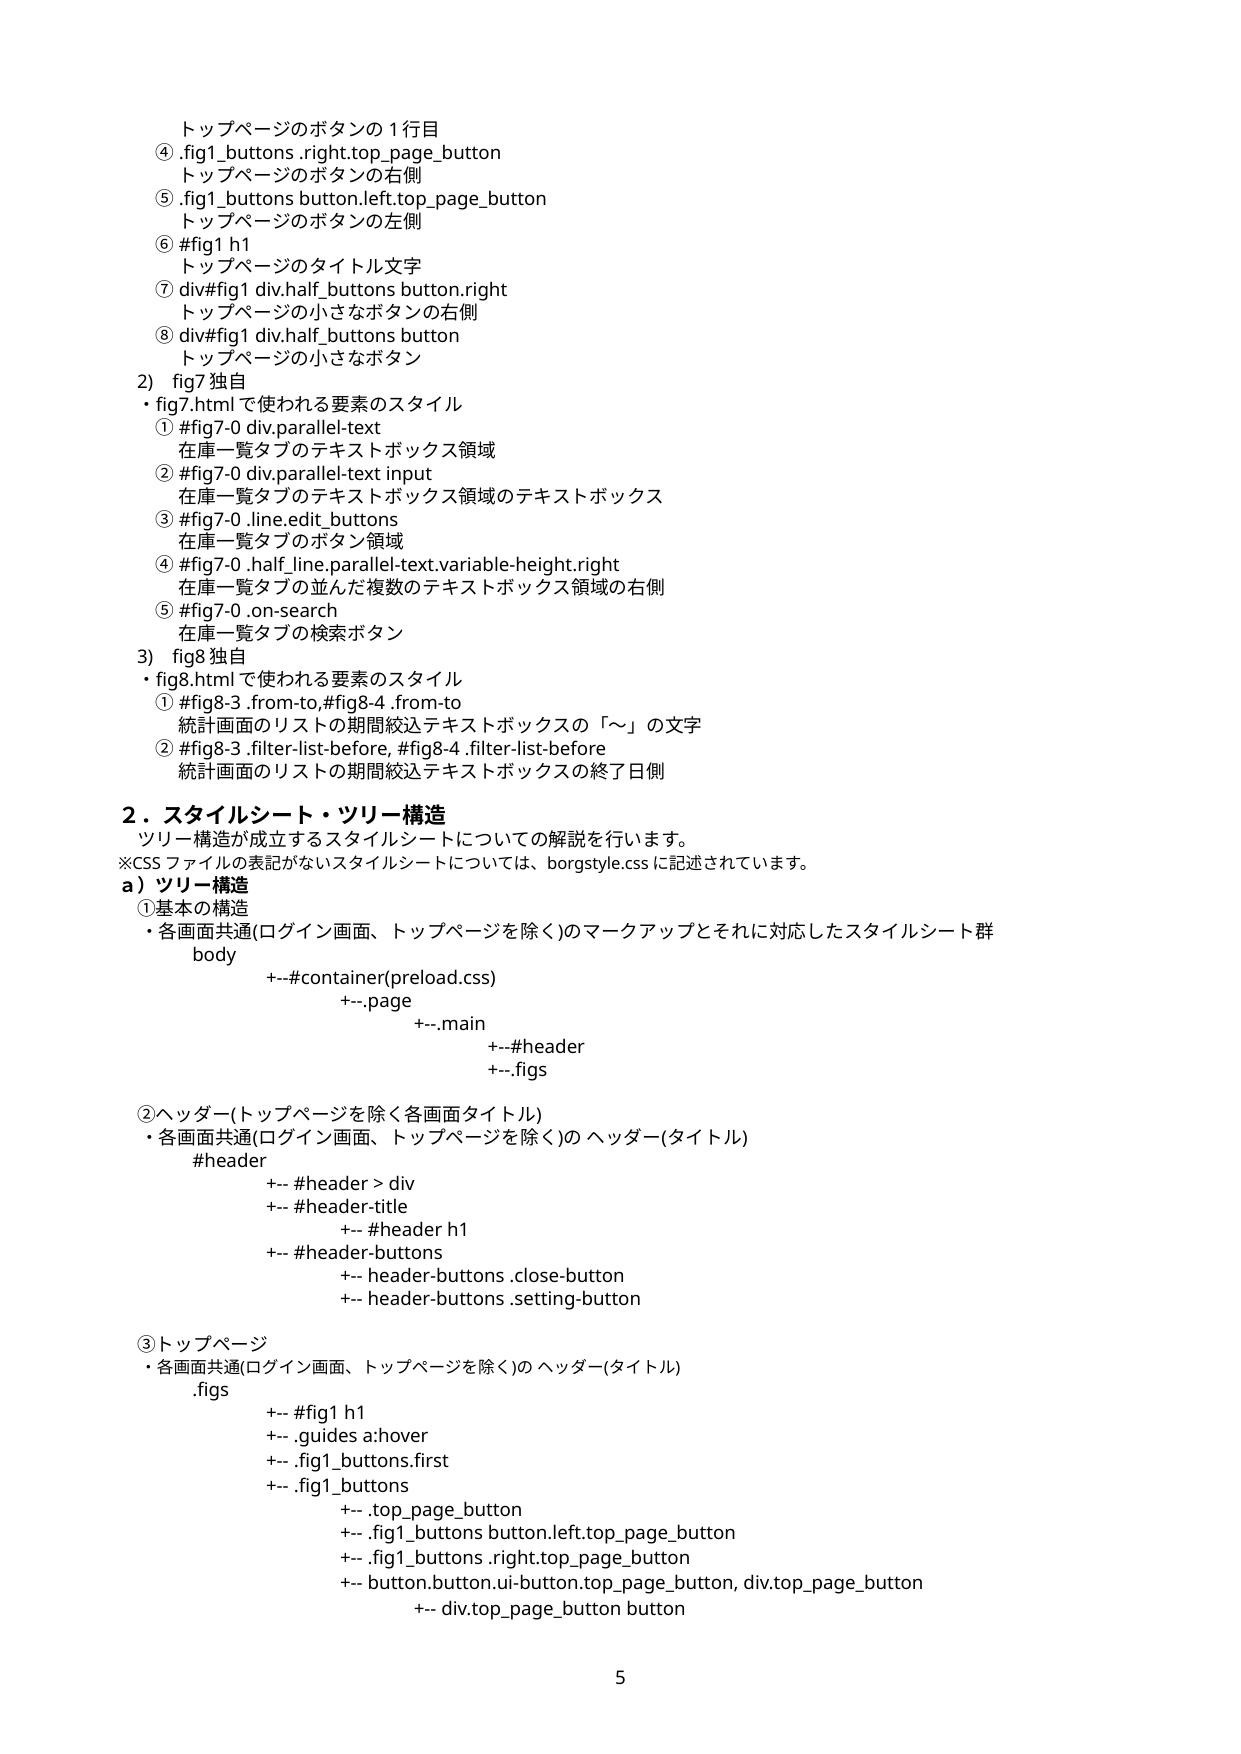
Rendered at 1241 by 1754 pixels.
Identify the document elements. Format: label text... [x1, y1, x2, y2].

text ツリー構造が成立するスタイルシートについての解説を行います。 [118, 828, 1122, 851]
text +--#header [118, 1035, 1122, 1058]
text +-- .fig1_buttons.first [118, 1447, 1122, 1473]
text 統計画面のリストの期間絞込テキストボックスの「〜」の文字 [118, 714, 1122, 737]
text +-- div.top_page_button button [118, 1595, 1122, 1621]
text トップページのボタンの1行目 [118, 118, 1122, 141]
text 2) fig7独自 [118, 370, 1122, 393]
text ・各画面共通(ログイン画面、トップページを除く)の ヘッダー(タイトル) [140, 1126, 1122, 1149]
text +--.main [118, 1012, 1122, 1035]
text ⑧ div#fig1 div.half_buttons button [118, 324, 1122, 347]
text #header [118, 1149, 1122, 1172]
text ※CSSファイルの表記がないスタイルシートについては、borgstyle.cssに記述されています。 [118, 851, 1122, 874]
text +-- #header-title [118, 1195, 1122, 1218]
text トップページのボタンの右側 [118, 164, 1122, 187]
text ② #fig7-0 div.parallel-text input [118, 462, 1122, 485]
text ・各画面共通(ログイン画面、トップページを除く)の ヘッダー(タイトル) [140, 1356, 1122, 1378]
text トップページのタイトル文字 [118, 256, 1122, 278]
text +-- .fig1_buttons [118, 1473, 1122, 1498]
text ⑤ .fig1_buttons button.left.top_page_button [118, 187, 1122, 210]
text 在庫一覧タブの並んだ複数のテキストボックス領域の右側 [118, 576, 1122, 599]
text トップページの小さなボタンの右側 [118, 301, 1122, 324]
text 在庫一覧タブの検索ボタン [118, 622, 1122, 645]
text ②ヘッダー(トップページを除く各画面タイトル) [118, 1103, 1122, 1126]
text ④ #fig7-0 .half_line.parallel-text.variable-height.right [118, 553, 1122, 576]
text +-- #fig1 h1 [118, 1401, 1122, 1424]
text ａ）ツリー構造 [118, 874, 1122, 897]
text トップページの小さなボタン [118, 347, 1122, 370]
text +-- .fig1_buttons .right.top_page_button [118, 1544, 1122, 1570]
text +--#container(preload.css) [118, 966, 1122, 989]
text ⑥ #fig1 h1 [118, 233, 1122, 256]
text ② #fig8-3 .filter-list-before, #fig8-4 .filter-list-before [118, 737, 1122, 760]
text +-- header-buttons .setting-button [118, 1287, 1122, 1310]
text 統計画面のリストの期間絞込テキストボックスの終了日側 [118, 760, 1122, 783]
text 在庫一覧タブのボタン領域 [118, 531, 1122, 553]
text 3) fig8独自 [118, 645, 1122, 668]
text ⑤ #fig7-0 .on-search [118, 599, 1122, 622]
text ③ #fig7-0 .line.edit_buttons [118, 508, 1122, 531]
text +-- .guides a:hover [118, 1424, 1122, 1447]
text ・fig8.htmlで使われる要素のスタイル [118, 668, 1122, 691]
text +-- button.button.ui-button.top_page_button, div.top_page_button [118, 1570, 1122, 1595]
text 在庫一覧タブのテキストボックス領域 [118, 439, 1122, 462]
text +-- .fig1_buttons button.left.top_page_button [118, 1521, 1122, 1544]
text +-- header-buttons .close-button [118, 1264, 1122, 1287]
text ④ .fig1_buttons .right.top_page_button [118, 141, 1122, 164]
text +-- .top_page_button [118, 1498, 1122, 1521]
text +--.page [118, 989, 1122, 1012]
text ・各画面共通(ログイン画面、トップページを除く)のマークアップとそれに対応したスタイルシート群 [140, 920, 1122, 943]
text トップページのボタンの左側 [118, 210, 1122, 233]
text body [118, 943, 1122, 966]
text ２．スタイルシート・ツリー構造 [118, 806, 1122, 828]
text ・fig7.htmlで使われる要素のスタイル [118, 393, 1122, 416]
text +-- #header > div [118, 1172, 1122, 1195]
text +-- #header h1 [118, 1218, 1122, 1241]
text .figs [118, 1378, 1122, 1401]
text ①基本の構造 [118, 897, 1122, 920]
text +-- #header-buttons [118, 1241, 1122, 1264]
text ① #fig8-3 .from-to,#fig8-4 .from-to [118, 691, 1122, 714]
text ⑦ div#fig1 div.half_buttons button.right [118, 278, 1122, 301]
text +--.figs [118, 1058, 1122, 1081]
text ③トップページ [118, 1333, 1122, 1356]
text 在庫一覧タブのテキストボックス領域のテキストボックス [118, 485, 1122, 508]
text ① #fig7-0 div.parallel-text [118, 416, 1122, 439]
